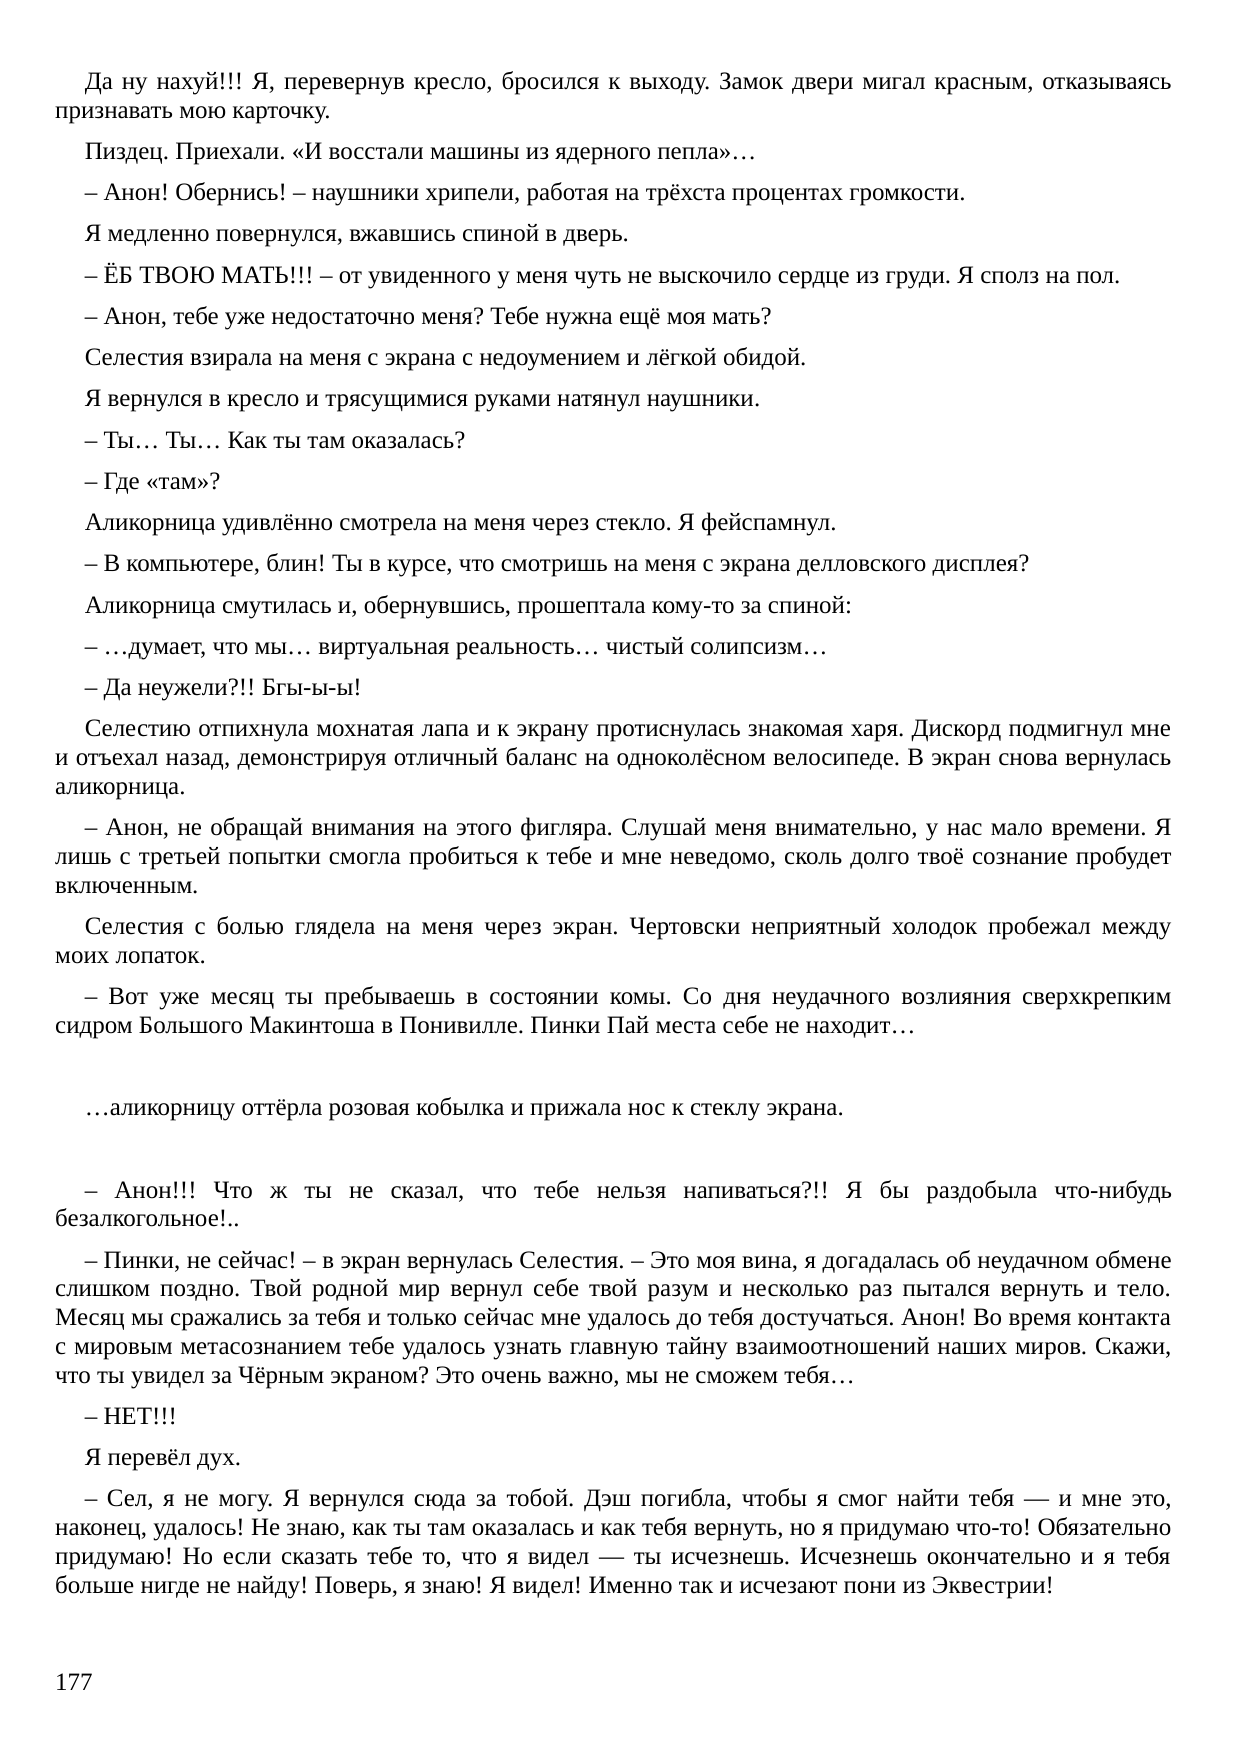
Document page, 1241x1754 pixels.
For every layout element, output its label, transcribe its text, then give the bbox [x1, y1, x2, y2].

text Да ну нахуй!!! Я, перевернув кресло, бросился к выходу. Замок двери мигал красным, отказываясь признавать мою карточку. [55, 66, 1173, 123]
text Аликорница смутилась и, обернувшись, прошептала кому-то за спиной: [55, 590, 1173, 618]
text – …думает, что мы… виртуальная реальность… чистый солипсизм… [55, 631, 1173, 660]
text – Анон, не обращай внимания на этого фигляра. Слушай меня внимательно, у нас мало времени. Я лишь с третьей попытки смогла пробиться к тебе и мне неведомо, сколь долго твоё сознание пробудет включенным. [55, 812, 1173, 898]
text …аликорницу оттёрла розовая кобылка и прижала нос к стеклу экрана. [55, 1092, 1173, 1121]
text – Сел, я не могу. Я вернулся сюда за тобой. Дэш погибла, чтобы я смог найти тебя — и мне это, наконец, удалось! Не знаю, как ты там оказалась и как тебя вернуть, но я придумаю что-то! Обязательно придумаю! Но если сказать тебе то, что я видел — ты исчезнешь. Исчезнешь окончательно и я тебя больше нигде не найду! Поверь, я знаю! Я видел! Именно так и исчезают пони из Эквестрии! [55, 1483, 1173, 1598]
text – Пинки, не сейчас! – в экран вернулась Селестия. – Это моя вина, я догадалась об неудачном обмене слишком поздно. Твой родной мир вернул себе твой разум и несколько раз пытался вернуть и тело. Месяц мы сражались за тебя и только сейчас мне удалось до тебя достучаться. Анон! Во время контакта с мировым метасознанием тебе удалось узнать главную тайну взаимоотношений наших миров. Скажи, что ты увидел за Чёрным экраном? Это очень важно, мы не сможем тебя… [55, 1245, 1173, 1388]
text Я перевёл дух. [55, 1442, 1173, 1471]
text – ЁБ ТВОЮ МАТЬ!!! – от увиденного у меня чуть не выскочило сердце из груди. Я сполз на пол. [55, 260, 1173, 288]
text Аликорница удивлённо смотрела на меня через стекло. Я фейспамнул. [55, 507, 1173, 536]
text – НЕТ!!! [55, 1401, 1173, 1430]
text – Анон, тебе уже недостаточно меня? Тебе нужна ещё моя мать? [55, 301, 1173, 330]
text – Да неужели?!! Бгы-ы-ы! [55, 672, 1173, 701]
text Я вернулся в кресло и трясущимися руками натянул наушники. [55, 383, 1173, 412]
text Я медленно повернулся, вжавшись спиной в дверь. [55, 218, 1173, 247]
text – Анон! Обернись! – наушники хрипели, работая на трёхста процентах громкости. [55, 177, 1173, 206]
text – Вот уже месяц ты пребываешь в состоянии комы. Со дня неудачного возлияния сверхкрепким сидром Большого Макинтоша в Понивилле. Пинки Пай места себе не находит… [55, 981, 1173, 1038]
text – Анон!!! Что ж ты не сказал, что тебе нельзя напиваться?!! Я бы раздобыла что-нибудь безалкогольное!.. [55, 1175, 1173, 1232]
text Селестия взирала на меня с экрана с недоумением и лёгкой обидой. [55, 342, 1173, 371]
text – Где «там»? [55, 466, 1173, 495]
text Селестию отпихнула мохнатая лапа и к экрану протиснулась знакомая харя. Дискорд подмигнул мне и отъехал назад, демонстрируя отличный баланс на одноколёсном велосипеде. В экран снова вернулась аликорница. [55, 713, 1173, 800]
text Пиздец. Приехали. «И восстали машины из ядерного пепла»… [55, 136, 1173, 165]
text – В компьютере, блин! Ты в курсе, что смотришь на меня с экрана делловского дисплея? [55, 548, 1173, 577]
text Селестия с болью глядела на меня через экран. Чертовски неприятный холодок пробежал между моих лопаток. [55, 911, 1173, 968]
text – Ты… Ты… Как ты там оказалась? [55, 425, 1173, 453]
